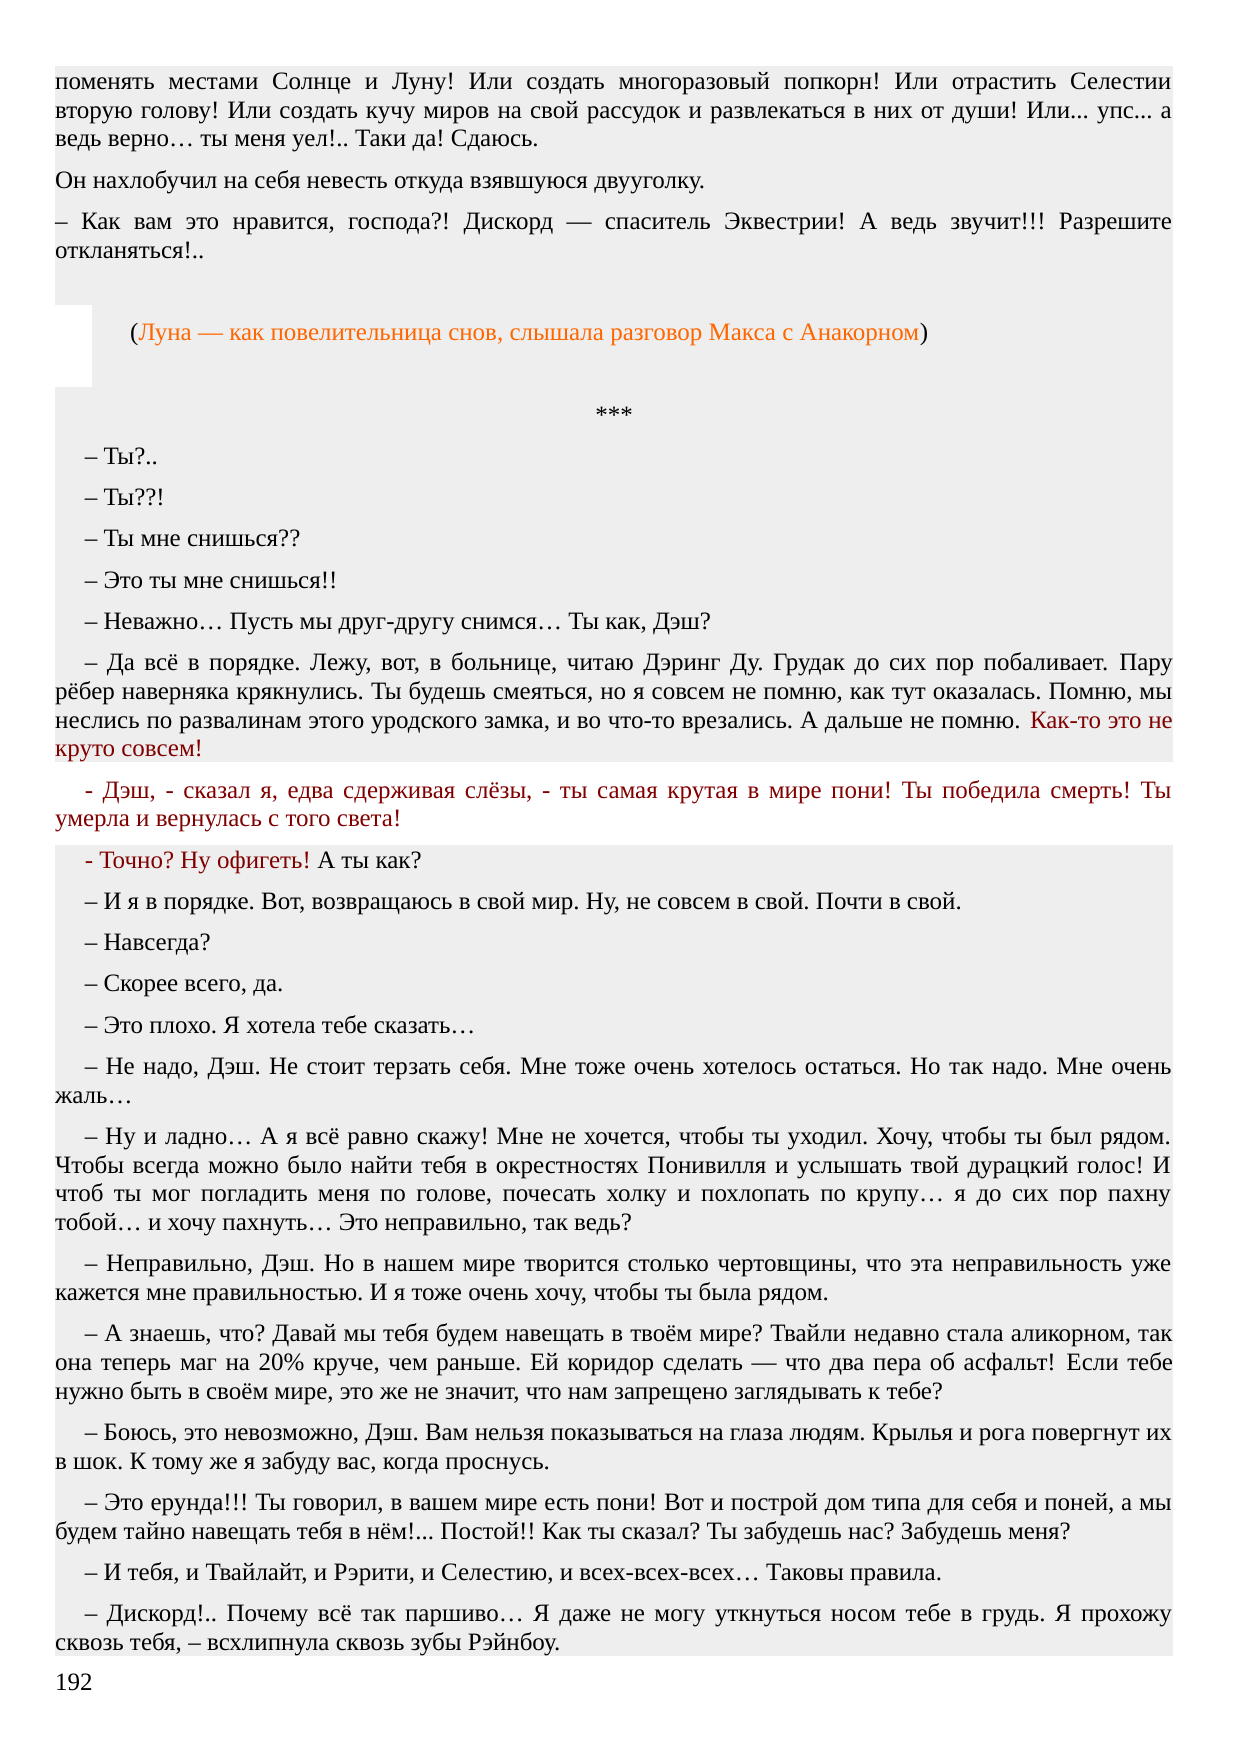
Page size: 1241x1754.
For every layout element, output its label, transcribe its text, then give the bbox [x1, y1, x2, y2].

text – Ну и ладно… А я всё равно скажу! Мне не хочется, чтобы ты уходил. Хочу, чтобы ты был рядом. Чтобы всегда можно было найти тебя в окрестностях Понивилля и услышать твой дурацкий голос! И чтоб ты мог погладить меня по голове, почесать холку и похлопать по крупу… я до сих пор пахну тобой… и хочу пахнуть… Это неправильно, так ведь? [55, 1121, 1173, 1236]
text – Это плохо. Я хотела тебе сказать… [55, 1010, 1173, 1038]
text – Ты?.. [55, 441, 1173, 470]
text – А знаешь, что? Давай мы тебя будем навещать в твоём мире? Твайли недавно стала аликорном, так она теперь маг на 20% круче, чем раньше. Ей коридор сделать — что два пера об асфальт! Если тебе нужно быть в своём мире, это же не значит, что нам запрещено заглядывать к тебе? [55, 1318, 1173, 1405]
text – Навсегда? [55, 927, 1173, 956]
text – Ты мне снишься?? [55, 523, 1173, 552]
text - Дэш, - сказал я, едва сдерживая слёзы, - ты самая крутая в мире пони! Ты победила смерть! Ты умерла и вернулась с того света! [55, 775, 1173, 832]
text – Как вам это нравится, господа?! Дискорд — спаситель Эквестрии! А ведь звучит!!! Разрешите откланяться!.. [55, 206, 1173, 263]
text – Дискорд!.. Почему всё так паршиво… Я даже не могу уткнуться носом тебе в грудь. Я прохожу сквозь тебя, – всхлипнула сквозь зубы Рэйнбоу. [55, 1598, 1173, 1656]
text – И тебя, и Твайлайт, и Рэрити, и Селестию, и всех-всех-всех… Таковы правила. [55, 1557, 1173, 1586]
text – Да всё в порядке. Лежу, вот, в больнице, читаю Дэринг Ду. Грудак до сих пор побаливает. Пару рёбер наверняка крякнулись. Ты будешь смеяться, но я совсем не помню, как тут оказалась. Помню, мы неслись по развалинам этого уродского замка, и во что-то врезались. А дальше не помню. Как-то это не круто совсем! [55, 647, 1173, 762]
text – Боюсь, это невозможно, Дэш. Вам нельзя показываться на глаза людям. Крылья и рога повергнут их в шок. К тому же я забуду вас, когда проснусь. [55, 1417, 1173, 1475]
text – Ты??! [55, 482, 1173, 511]
text – Неправильно, Дэш. Но в нашем мире творится столько чертовщины, что эта неправильность уже кажется мне правильностью. И я тоже очень хочу, чтобы ты была рядом. [55, 1248, 1173, 1306]
text – Скорее всего, да. [55, 968, 1173, 997]
text – И я в порядке. Вот, возвращаюсь в свой мир. Ну, не совсем в свой. Почти в свой. [55, 886, 1173, 915]
text – Это ты мне снишься!! [55, 565, 1173, 593]
list (Луна — как повелительница снов, слышала разговор Макса с Анакорном) [92, 317, 1173, 346]
text поменять местами Солнце и Луну! Или создать многоразовый попкорн! Или отрастить Селестии вторую голову! Или создать кучу миров на свой рассудок и развлекаться в них от души! Или... упс... а ведь верно… ты меня уел!.. Таки да! Сдаюсь. [55, 66, 1173, 152]
text – Неважно… Пусть мы друг-другу снимся… Ты как, Дэш? [55, 606, 1173, 635]
text – Не надо, Дэш. Не стоит терзать себя. Мне тоже очень хотелось остаться. Но так надо. Мне очень жаль… [55, 1051, 1173, 1108]
text *** [55, 400, 1173, 428]
text Он нахлобучил на себя невесть откуда взявшуюся двууголку. [55, 165, 1173, 193]
text – Это ерунда!!! Ты говорил, в вашем мире есть пони! Вот и построй дом типа для себя и поней, а мы будем тайно навещать тебя в нём!... Постой!! Как ты сказал? Ты забудешь нас? Забудешь меня? [55, 1487, 1173, 1545]
text - Точно? Ну офигеть! А ты как? [55, 845, 1173, 873]
